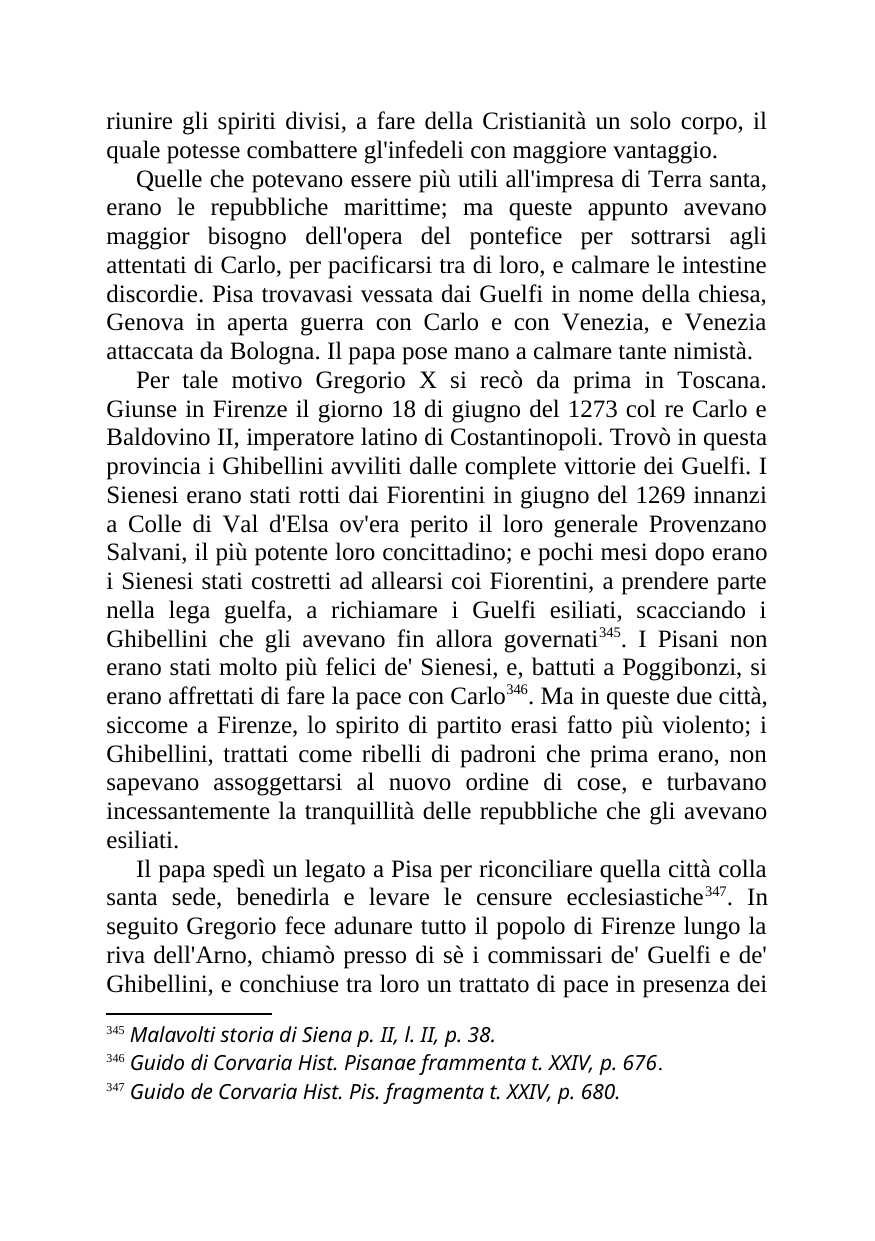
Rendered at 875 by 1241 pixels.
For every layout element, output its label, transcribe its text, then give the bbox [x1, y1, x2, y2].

text Quelle che potevano essere più utili all'impresa di Terra santa, erano le repubbliche marittime; ma queste appunto avevano maggior bisogno dell'opera del pontefice per sottrarsi agli attentati di Carlo, per pacificarsi tra di loro, e calmare le intestine discordie. Pisa trovavasi vessata dai Guelfi in nome della chiesa, Genova in aperta guerra con Carlo e con Venezia, e Venezia attaccata da Bologna. Il papa pose mano a calmare tante nimistà. [106, 164, 768, 365]
text Il papa spedì un legato a Pisa per riconciliare quella città colla santa sede, benedirla e levare le censure ecclesiastiche. In seguito Gregorio fece adunare tutto il popolo di Firenze lungo la riva dell'Arno, chiamò presso di sè i commissari de' Guelfi e de' Ghibellini, e conchiuse tra loro un trattato di pace in presenza dei [106, 854, 768, 997]
text Guido di Corvaria Hist. Pisanae frammenta t. XXIV, p. 676. [106, 1048, 768, 1077]
text riunire gli spiriti divisi, a fare della Cristianità un solo corpo, il quale potesse combattere gl'infedeli con maggiore vantaggio. [106, 106, 768, 164]
text Malavolti storia di Siena p. II, l. II, p. 38. [106, 1020, 768, 1048]
text Per tale motivo Gregorio X si recò da prima in Toscana. Giunse in Firenze il giorno 18 di giugno del 1273 col re Carlo e Baldovino II, imperatore latino di Costantinopoli. Trovò in questa provincia i Ghibellini avviliti dalle complete vittorie dei Guelfi. I Sienesi erano stati rotti dai Fiorentini in giugno del 1269 innanzi a Colle di Val d'Elsa ov'era perito il loro generale Provenzano Salvani, il più potente loro concittadino; e pochi mesi dopo erano i Sienesi stati costretti ad allearsi coi Fiorentini, a prendere parte nella lega guelfa, a richiamare i Guelfi esiliati, scacciando i Ghibellini che gli avevano fin allora governati. I Pisani non erano stati molto più felici de' Sienesi, e, battuti a Poggibonzi, si erano affrettati di fare la pace con Carlo. Ma in queste due città, siccome a Firenze, lo spirito di partito erasi fatto più violento; i Ghibellini, trattati come ribelli di padroni che prima erano, non sapevano assoggettarsi al nuovo ordine di cose, e turbavano incessantemente la tranquillità delle repubbliche che gli avevano esiliati. [106, 365, 768, 854]
text Guido de Corvaria Hist. Pis. fragmenta t. XXIV, p. 680. [106, 1077, 768, 1105]
